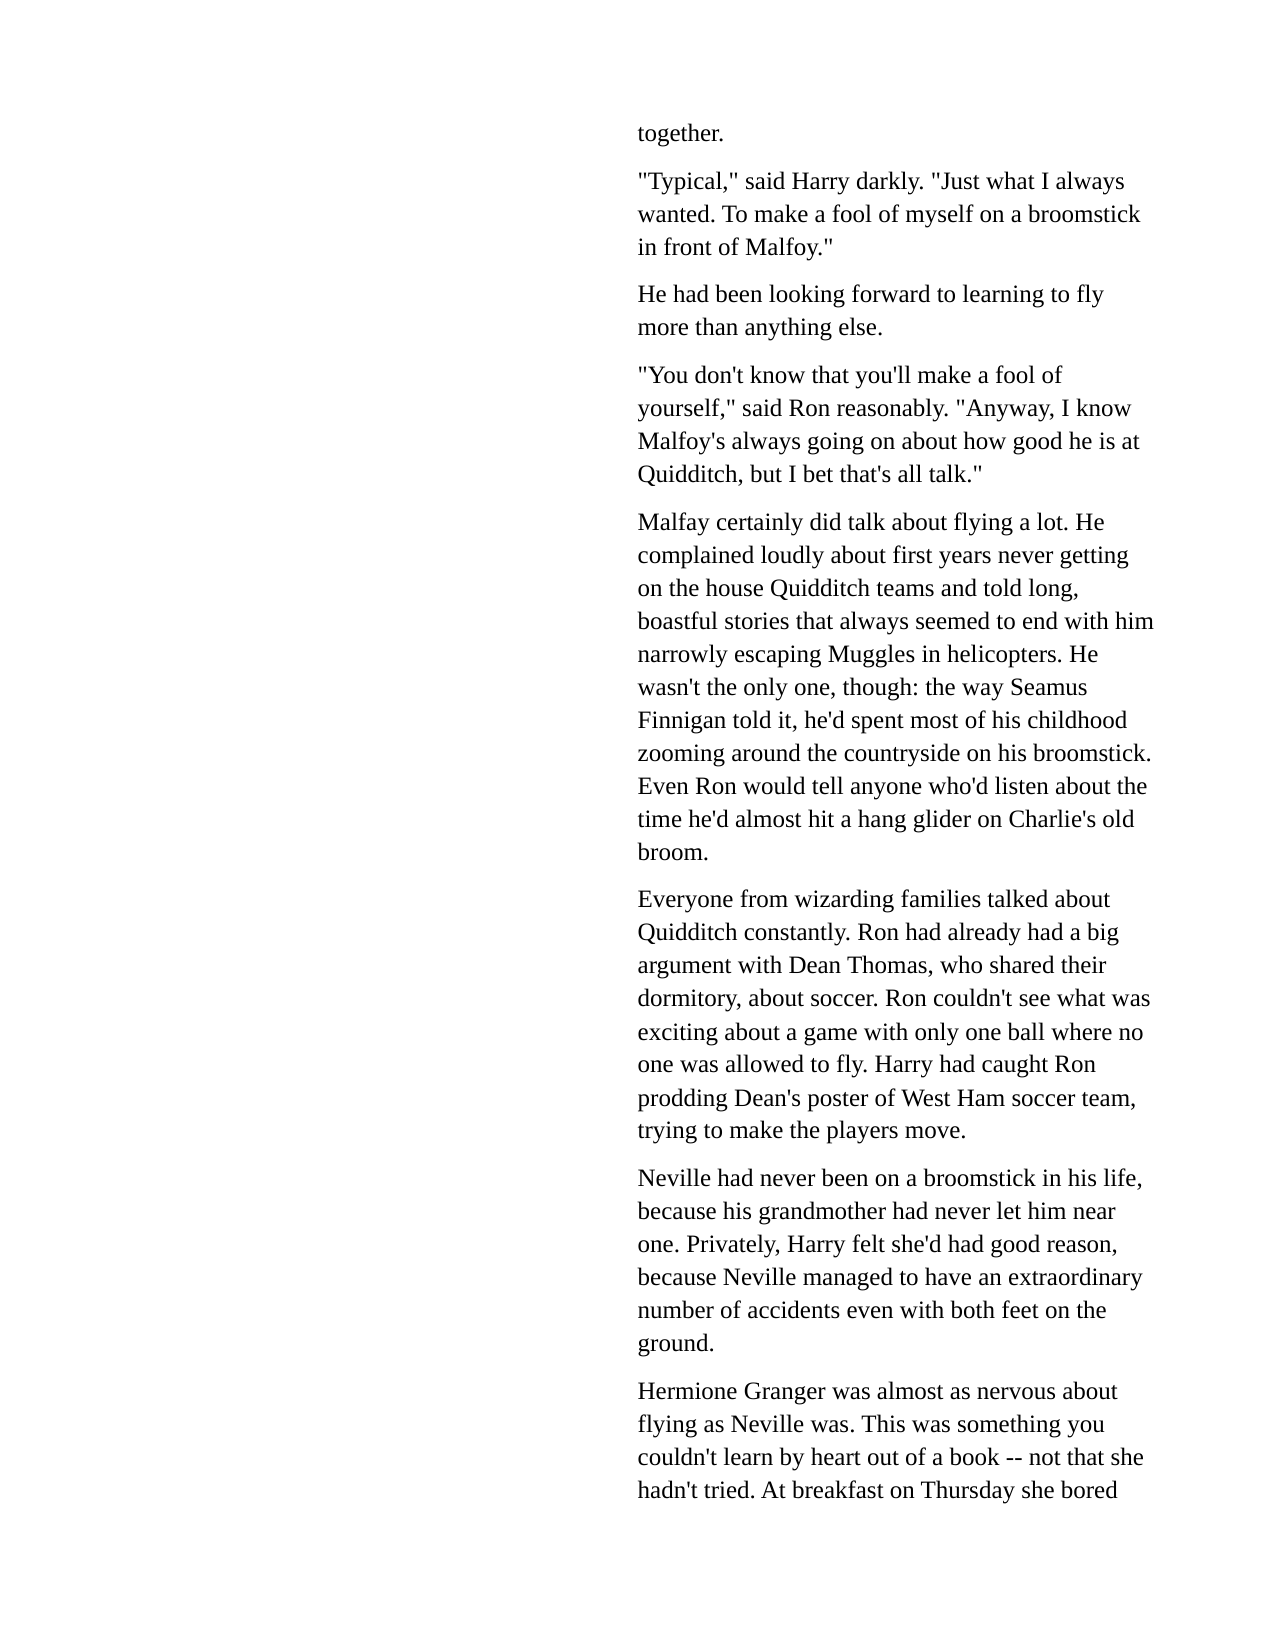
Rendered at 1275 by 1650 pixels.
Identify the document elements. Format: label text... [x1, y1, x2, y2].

table_cell "You don't know that you'll make a fool of yourself," said Ron reasonably. "Anyway, I know Malfoy's always going on about how good he is at Quidditch, but I bet that's all talk." [638, 360, 1157, 507]
table_cell Everyone from wizarding families talked about Quidditch constantly. Ron had already had a big argument with Dean Thomas, who shared their dormitory, about soccer. Ron couldn't see what was exciting about a game with only one ball where no one was allowed to fly. Harry had caught Ron prodding Dean's poster of West Ham soccer team, trying to make the players move. [638, 885, 1157, 1163]
table_cell He had been looking forward to learning to fly more than anything else. [638, 279, 1157, 360]
table_cell "Typical," said Harry darkly. "Just what I always wanted. To make a fool of myself on a broomstick in front of Malfoy." [638, 166, 1157, 279]
table_cell [118, 1163, 637, 1376]
table_cell [118, 279, 637, 360]
table_cell [118, 360, 637, 507]
table_cell Hermione Granger was almost as nervous about flying as Neville was. This was something you couldn't learn by heart out of a book -- not that she hadn't tried. At breakfast on Thursday she bored [638, 1376, 1157, 1504]
table_cell [118, 166, 637, 279]
table_cell together. [638, 118, 1157, 166]
table_cell Neville had never been on a broomstick in his life, because his grandmother had never let him near one. Privately, Harry felt she'd had good reason, because Neville managed to have an extraordinary number of accidents even with both feet on the ground. [638, 1163, 1157, 1376]
table_cell [118, 885, 637, 1163]
table_cell Malfay certainly did talk about flying a lot. He complained loudly about first years never getting on the house Quidditch teams and told long, boastful stories that always seemed to end with him narrowly escaping Muggles in helicopters. He wasn't the only one, though: the way Seamus Finnigan told it, he'd spent most of his childhood zooming around the countryside on his broomstick. Even Ron would tell anyone who'd listen about the time he'd almost hit a hang glider on Charlie's old broom. [638, 507, 1157, 884]
table_cell [118, 118, 637, 166]
table_cell [118, 507, 637, 884]
table_cell [118, 1376, 637, 1504]
